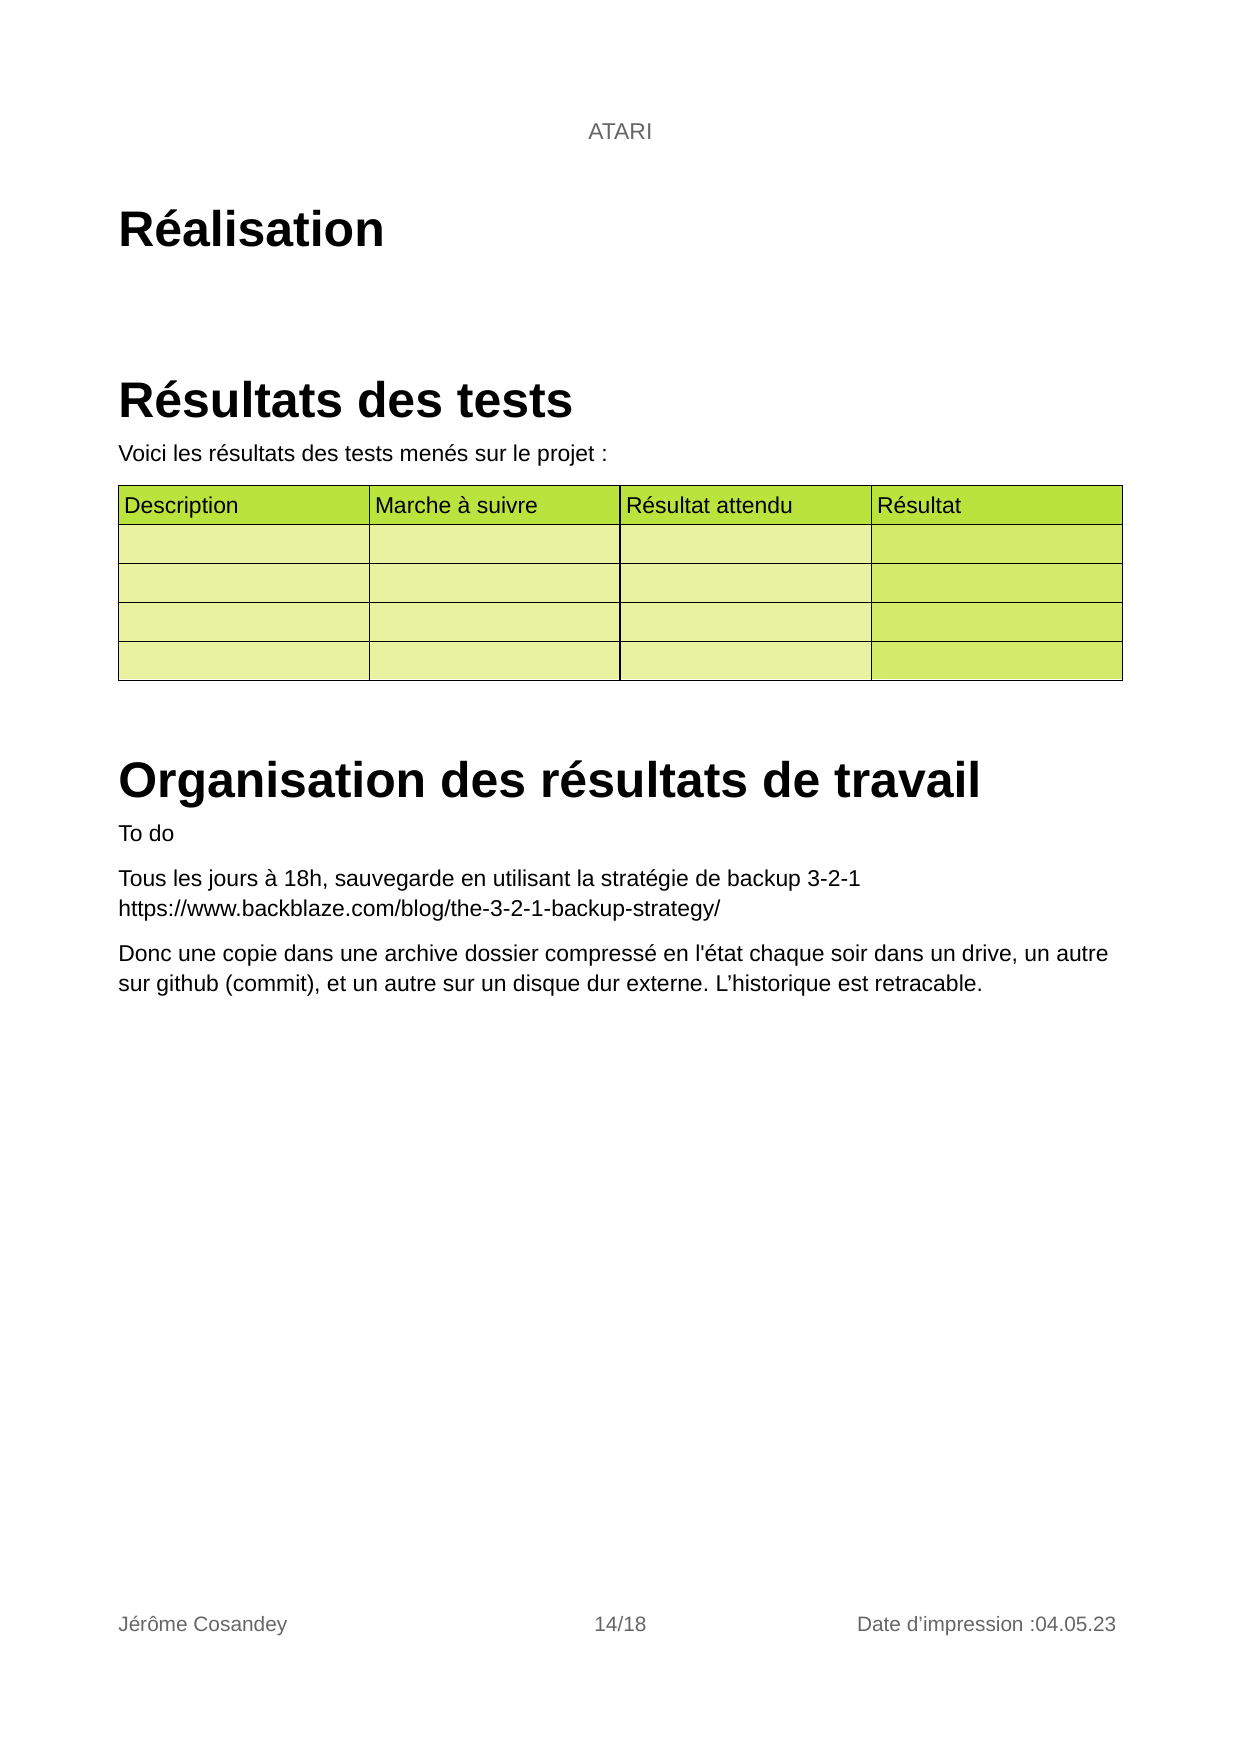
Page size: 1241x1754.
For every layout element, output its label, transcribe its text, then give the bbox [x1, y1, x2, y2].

text Donc une copie dans une archive dossier compressé en l'état chaque soir dans un drive, un autre sur github (commit), et un autre sur un disque dur externe. L’historique est retracable. [118, 940, 1122, 997]
table_cell [872, 642, 1122, 679]
table_cell [872, 525, 1122, 563]
table_cell [119, 564, 369, 602]
table_cell [370, 642, 619, 679]
text Voici les résultats des tests menés sur le projet : [118, 440, 1122, 467]
table_header Marche à suivre [370, 486, 619, 524]
table_cell [621, 603, 871, 641]
table_cell [119, 603, 369, 641]
subtitle Résultats des tests [118, 370, 1122, 428]
table_header Résultat attendu [621, 486, 871, 524]
table_cell [370, 564, 619, 602]
table_cell [621, 525, 871, 563]
table_cell [370, 603, 619, 641]
table_cell [119, 642, 369, 679]
table_cell [119, 525, 369, 563]
subtitle Organisation des résultats de travail [118, 750, 1122, 808]
table_header Description [119, 486, 369, 524]
text Tous les jours à 18h, sauvegarde en utilisant la stratégie de backup 3-2-1 https://www.backblaze.com/blog/the-3-2-1-backup-strategy/ [118, 865, 1122, 922]
text To do [118, 820, 1122, 847]
table_header Résultat [872, 486, 1122, 524]
table_cell [621, 642, 871, 679]
subtitle Réalisation [118, 199, 1122, 256]
table_cell [370, 525, 619, 563]
table_cell [872, 603, 1122, 641]
table_cell [872, 564, 1122, 602]
table_cell [621, 564, 871, 602]
